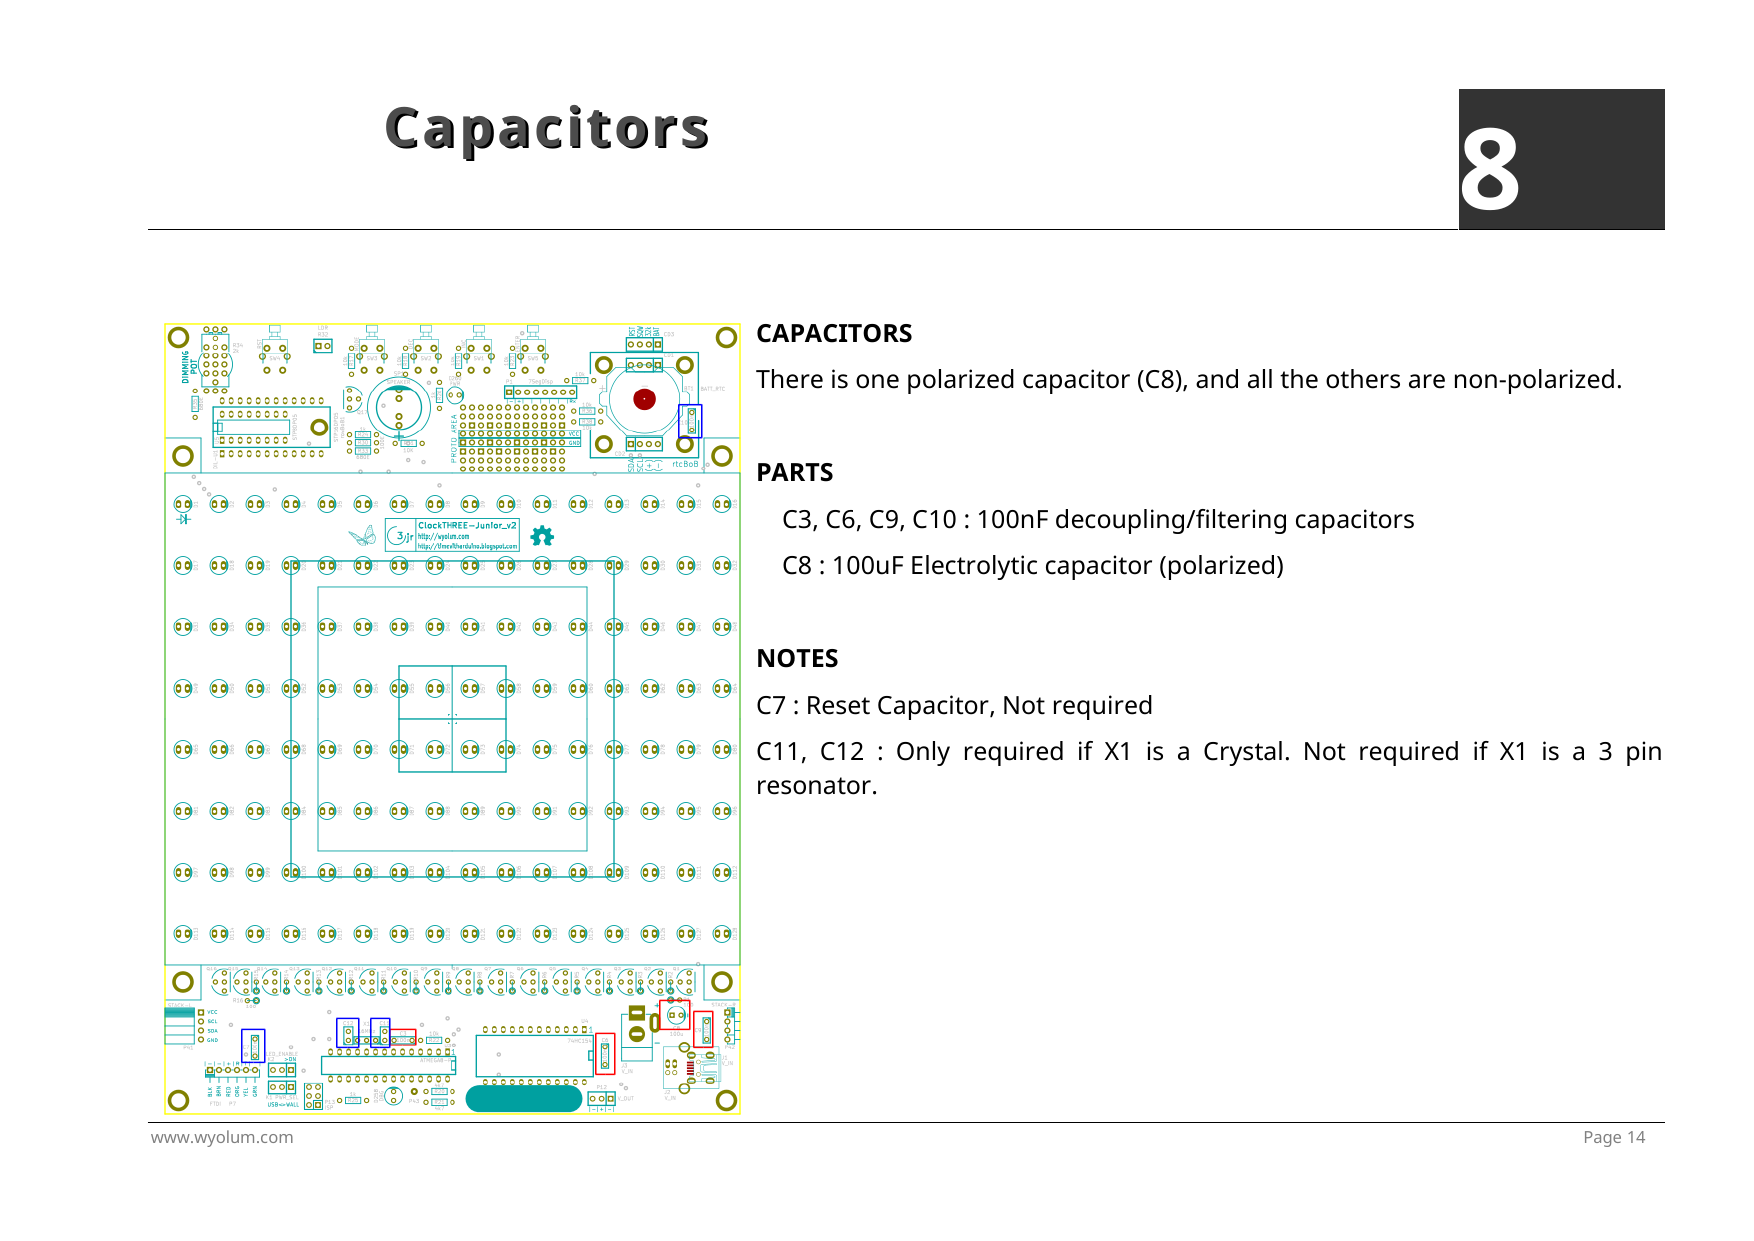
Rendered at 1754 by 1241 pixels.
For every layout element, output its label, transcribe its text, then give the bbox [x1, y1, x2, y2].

table_header 8 [1459, 89, 1665, 229]
picture [156, 316, 748, 1122]
table_header CAPACITORS There is one polarized capacitor (C8), and all the others are non-polarized. PARTS C3, C6, C9, C10 : 100nF decoupling/filtering capacitors C8 : 100uF Electrolytic capacitor (polarized) NOTES C7 : Reset Capacitor, Not required C11, C12 : Only required if X1 is a Crystal. Not required if X1 is a 3 pin resonator. [756, 316, 1665, 1122]
table_cell [148, 183, 354, 229]
table_header Capacitors [354, 89, 1458, 183]
table_cell [354, 183, 1458, 229]
table_header [148, 89, 354, 183]
table_header [748, 316, 756, 1122]
table_header [148, 316, 156, 1122]
